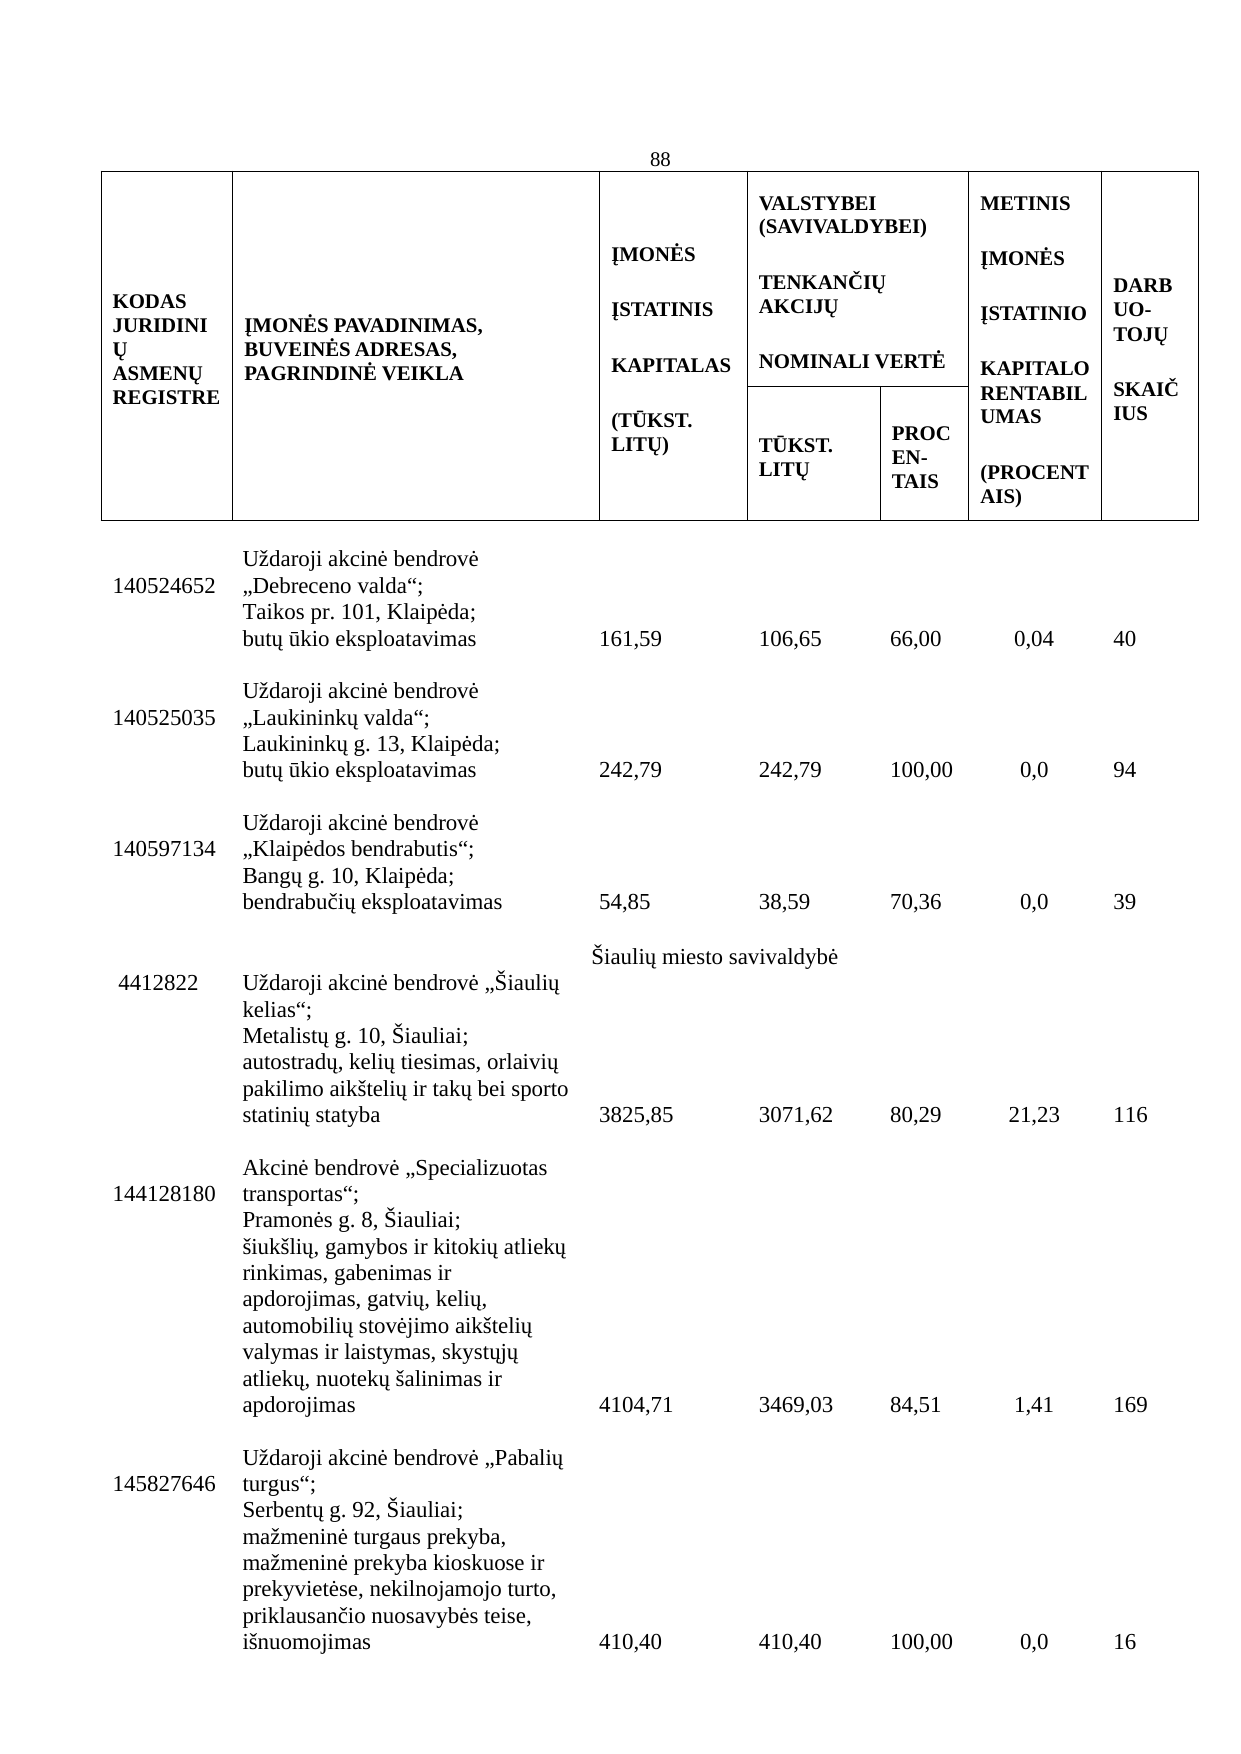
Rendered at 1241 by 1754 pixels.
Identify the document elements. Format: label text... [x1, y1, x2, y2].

table_cell [101, 1417, 1198, 1444]
table_cell 21,23 [966, 969, 1102, 1127]
table_cell 94 [1102, 677, 1198, 783]
table_cell 100,00 [879, 677, 966, 783]
table_cell 0,0 [966, 1444, 1102, 1654]
table_cell [101, 1128, 1198, 1154]
table_cell 0,0 [966, 677, 1102, 783]
table_cell 0,04 [966, 546, 1102, 651]
table_cell Akcinė bendrovė „Specializuotas transportas“; Pramonės g. 8, Šiauliai; šiukšlių, gamybos ir kitokių atliekų rinkimas, gabenimas ir apdorojimas, gatvių, kelių, automobilių stovėjimo aikštelių valymas ir laistymas, skystųjų atliekų, nuotekų šalinimas ir apdorojimas [231, 1154, 588, 1417]
table_cell 145827646 [101, 1444, 231, 1654]
table_cell 140524652 [101, 546, 231, 651]
table_cell Uždaroji akcinė bendrovė „Šiaulių kelias“; Metalistų g. 10, Šiauliai; autostradų, kelių tiesimas, orlaivių pakilimo aikštelių ir takų bei sporto statinių statyba [231, 969, 588, 1127]
table_cell [101, 943, 231, 969]
table_cell 106,65 [748, 546, 879, 651]
table_cell [101, 651, 1198, 677]
table_cell 3825,85 [588, 969, 747, 1127]
table_cell 38,59 [748, 809, 879, 914]
table_cell Uždaroji akcinė bendrovė „Pabalių turgus“; Serbentų g. 92, Šiauliai; mažmeninė turgaus prekyba, mažmeninė prekyba kioskuose ir prekyvietėse, nekilnojamojo turto, priklausančio nuosavybės teise, išnuomojimas [231, 1444, 588, 1654]
table_cell Uždaroji akcinė bendrovė „Debreceno valda“; Taikos pr. 101, Klaipėda; butų ūkio eksploatavimas [231, 546, 588, 651]
table_cell 3469,03 [748, 1154, 879, 1417]
table_cell 54,85 [588, 809, 747, 914]
table_cell 66,00 [879, 546, 966, 651]
table_cell 116 [1102, 969, 1198, 1127]
table_cell 169 [1102, 1154, 1198, 1417]
table_cell 410,40 [588, 1444, 747, 1654]
table_cell Uždaroji akcinė bendrovė „Laukininkų valda“; Laukininkų g. 13, Klaipėda; butų ūkio eksploatavimas [231, 677, 588, 783]
table_cell 410,40 [748, 1444, 879, 1654]
table_cell 242,79 [588, 677, 747, 783]
table_cell 100,00 [879, 1444, 966, 1654]
table_cell 84,51 [879, 1154, 966, 1417]
table_cell Šiaulių miesto savivaldybė [231, 943, 1198, 969]
table_cell [101, 783, 1198, 809]
table_cell 140597134 [101, 809, 231, 914]
table_cell 40 [1102, 546, 1198, 651]
table_cell 4104,71 [588, 1154, 747, 1417]
table_cell Uždaroji akcinė bendrovė „Klaipėdos bendrabutis“; Bangų g. 10, Klaipėda; bendrabučių eksploatavimas [231, 809, 588, 914]
table_cell 242,79 [748, 677, 879, 783]
table_cell [101, 915, 1198, 941]
table_cell 144128180 [101, 1154, 231, 1417]
table_cell 3071,62 [748, 969, 879, 1127]
table_cell 0,0 [966, 809, 1102, 914]
table_cell 80,29 [879, 969, 966, 1127]
table_cell 1,41 [966, 1154, 1102, 1417]
table_cell 4412822 [101, 969, 231, 1127]
table_cell 39 [1102, 809, 1198, 914]
table_cell 16 [1102, 1444, 1198, 1654]
table_cell 70,36 [879, 809, 966, 914]
table_cell 161,59 [588, 546, 747, 651]
table_cell 140525035 [101, 677, 231, 783]
